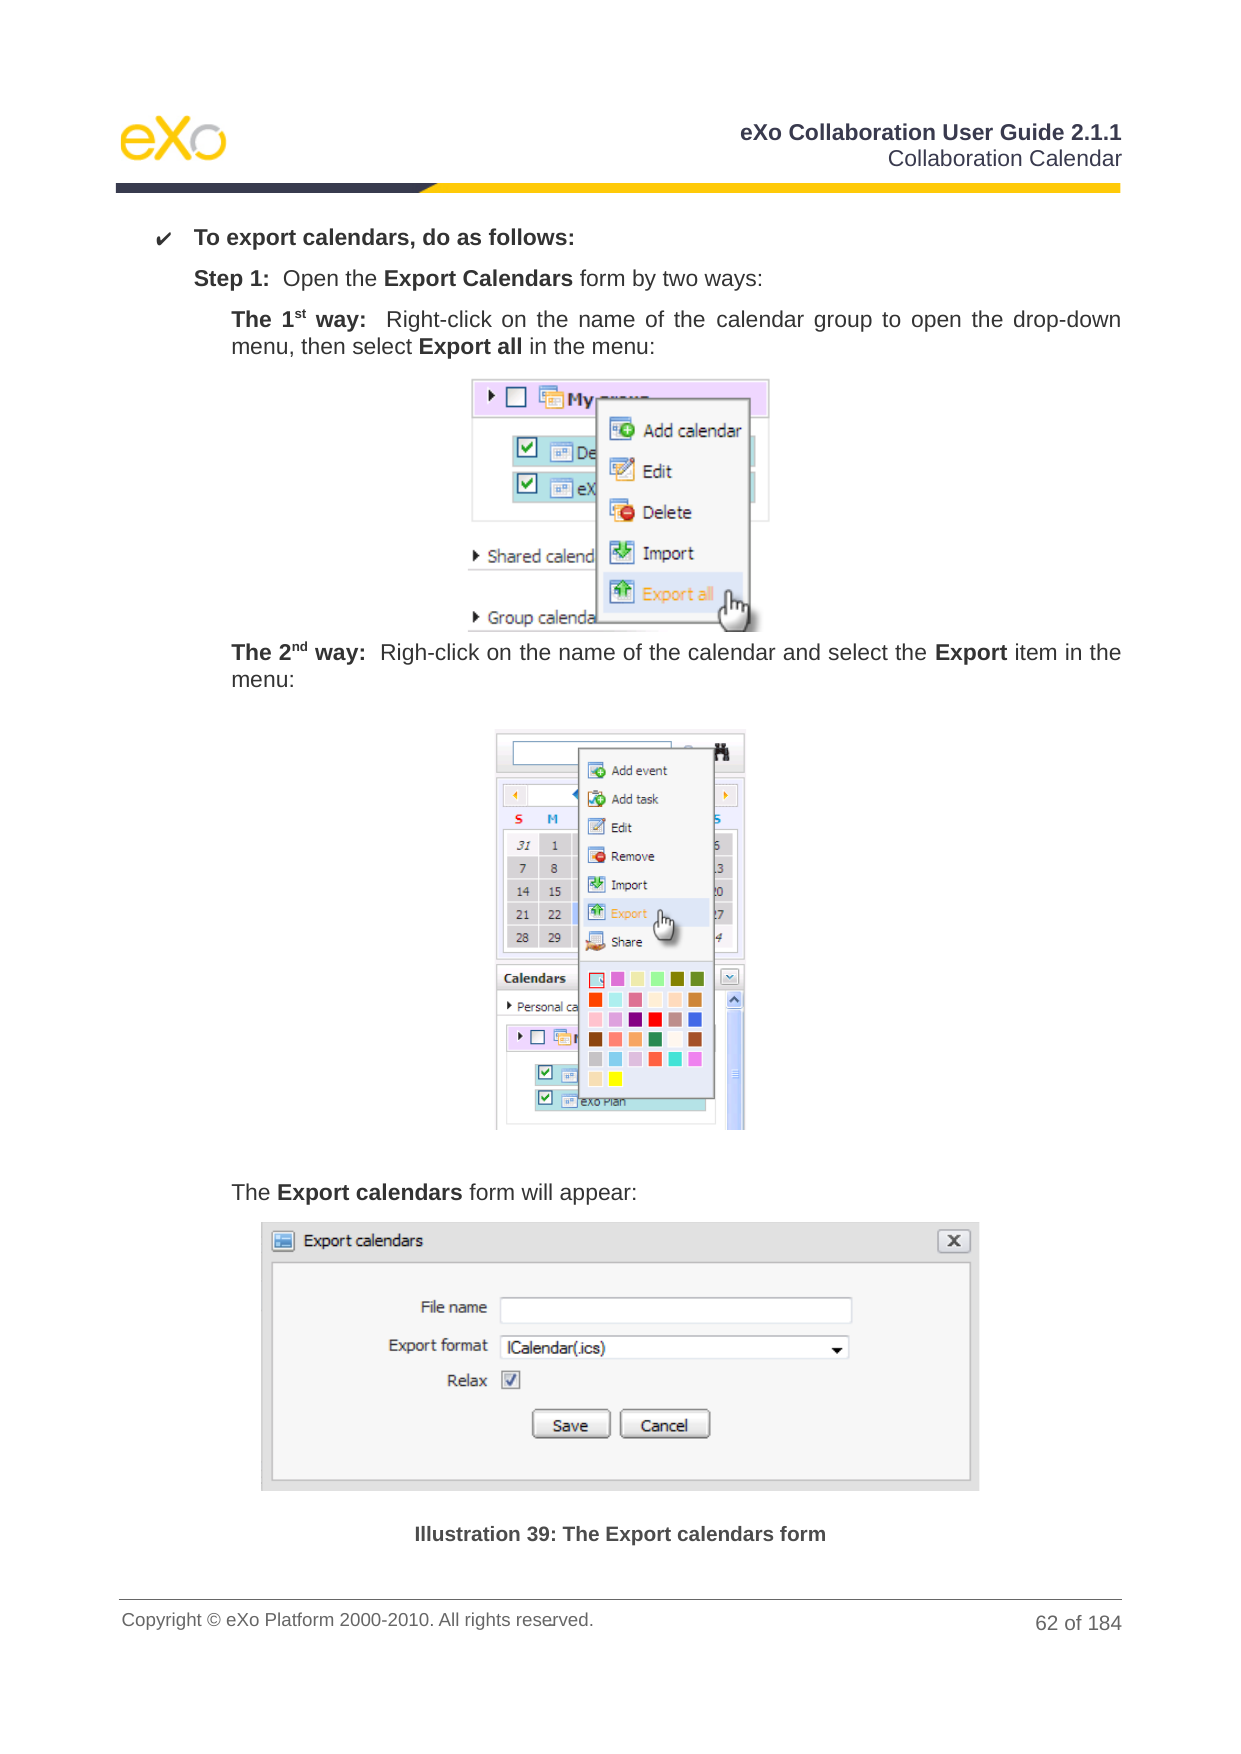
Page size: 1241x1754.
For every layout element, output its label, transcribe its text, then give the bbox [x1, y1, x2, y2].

picture [261, 1222, 980, 1491]
list [980, 1222, 1011, 1297]
picture [120, 115, 227, 161]
list To export calendars, do as follows: [156, 223, 1122, 250]
picture [115, 183, 1121, 193]
list The 2nd way: Righ-click on the name of the calendar and select the Export item in the menu: [193, 632, 1122, 692]
list The 1st way: Right-click on the name of the calendar group to open the drop-down menu, then select Export all in the menu: [193, 306, 1122, 359]
picture [494, 729, 747, 1130]
list [230, 1222, 261, 1297]
picture [467, 373, 773, 632]
list Step 1: Open the Export Calendars form by two ways: [156, 265, 1122, 291]
list The Export calendars form will appear: [193, 1178, 1122, 1205]
list Illustration 39: The Export calendars form [230, 1491, 1011, 1546]
